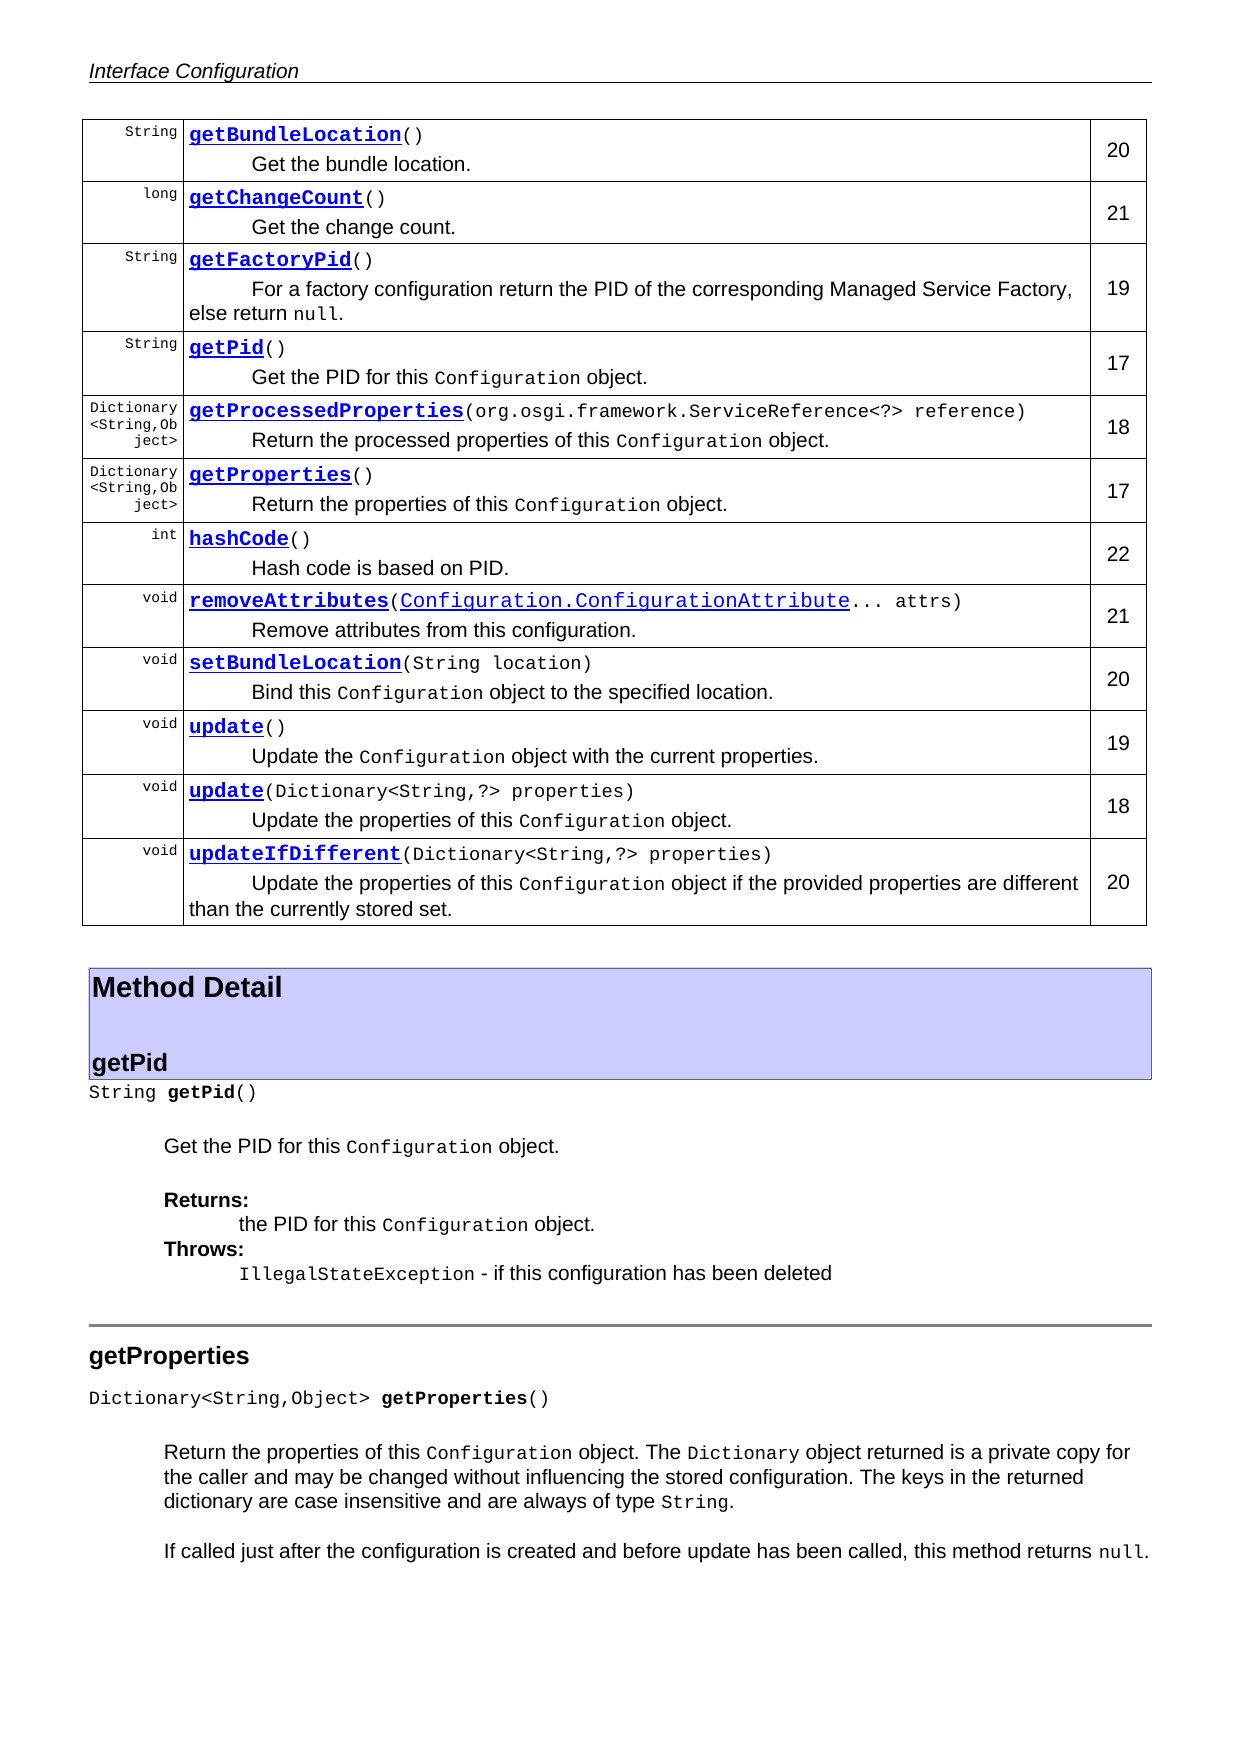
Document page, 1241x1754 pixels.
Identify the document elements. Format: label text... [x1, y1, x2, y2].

text Dictionary<String,Object> getProperties() [88, 1389, 1152, 1410]
table_cell void [83, 585, 183, 647]
table_cell void [83, 648, 183, 710]
text IllegalStateException - if this configuration has been deleted [238, 1261, 1152, 1286]
table_cell int [83, 523, 183, 584]
table_cell long [83, 182, 183, 243]
table_cell 19 [1091, 711, 1146, 774]
table_cell getPid() Get the PID for this Configuration object. [184, 332, 1090, 394]
table_cell getProcessedProperties(org.osgi.framework.ServiceReference<?> reference) Return the processed properties of this Configuration object. [184, 396, 1090, 458]
table_cell updateIfDifferent(Dictionary<String,?> properties) Update the properties of this Configuration object if the provided properties are different than the currently stored set. [184, 839, 1090, 925]
table_cell getChangeCount() Get the change count. [184, 182, 1090, 243]
table_cell Dictionary<String,Object> [83, 459, 183, 522]
table_cell hashCode() Hash code is based on PID. [184, 523, 1090, 584]
table_cell void [83, 775, 183, 837]
text Return the properties of this Configuration object. The Dictionary object returned is a private copy for the caller and may be changed without influencing the stored configuration. The keys in the returned dictionary are case insensitive and are always of type String. [163, 1439, 1152, 1514]
table_cell void [83, 839, 183, 925]
table_cell 17 [1091, 459, 1146, 522]
table_cell 22 [1091, 523, 1146, 584]
table_cell removeAttributes(Configuration.ConfigurationAttribute... attrs) Remove attributes from this configuration. [184, 585, 1090, 647]
table_cell update() Update the Configuration object with the current properties. [184, 711, 1090, 774]
text Get the PID for this Configuration object. [163, 1133, 1152, 1159]
subtitle getPid [90, 1045, 1151, 1079]
text String getPid() [88, 1083, 1152, 1104]
table_cell getProperties() Return the properties of this Configuration object. [184, 459, 1090, 522]
table_cell getFactoryPid() For a factory configuration return the PID of the corresponding Managed Service Factory, else return null. [184, 244, 1090, 331]
table_cell 17 [1091, 332, 1146, 394]
table_cell Dictionary<String,Object> [83, 396, 183, 458]
table_cell 20 [1091, 120, 1146, 181]
table_cell setBundleLocation(String location) Bind this Configuration object to the specified location. [184, 648, 1090, 710]
subtitle Method Detail [90, 969, 1151, 1004]
table_cell 21 [1091, 182, 1146, 243]
table_cell 18 [1091, 396, 1146, 458]
table_cell String [83, 332, 183, 394]
text If called just after the configuration is created and before update has been called, this method returns null. [163, 1539, 1152, 1564]
table_cell update(Dictionary<String,?> properties) Update the properties of this Configuration object. [184, 775, 1090, 837]
table_cell 21 [1091, 585, 1146, 647]
table_cell 18 [1091, 775, 1146, 837]
table_cell String [83, 244, 183, 331]
text the PID for this Configuration object. [238, 1212, 1152, 1237]
table_cell 19 [1091, 244, 1146, 331]
text Throws: [163, 1237, 1152, 1261]
table_cell 19 [1091, 839, 1146, 925]
table_cell String [83, 120, 183, 181]
table_cell getBundleLocation() Get the bundle location. [184, 120, 1090, 181]
text Returns: [163, 1188, 1152, 1212]
table_cell 20 [1091, 648, 1146, 710]
table_cell void [83, 711, 183, 774]
